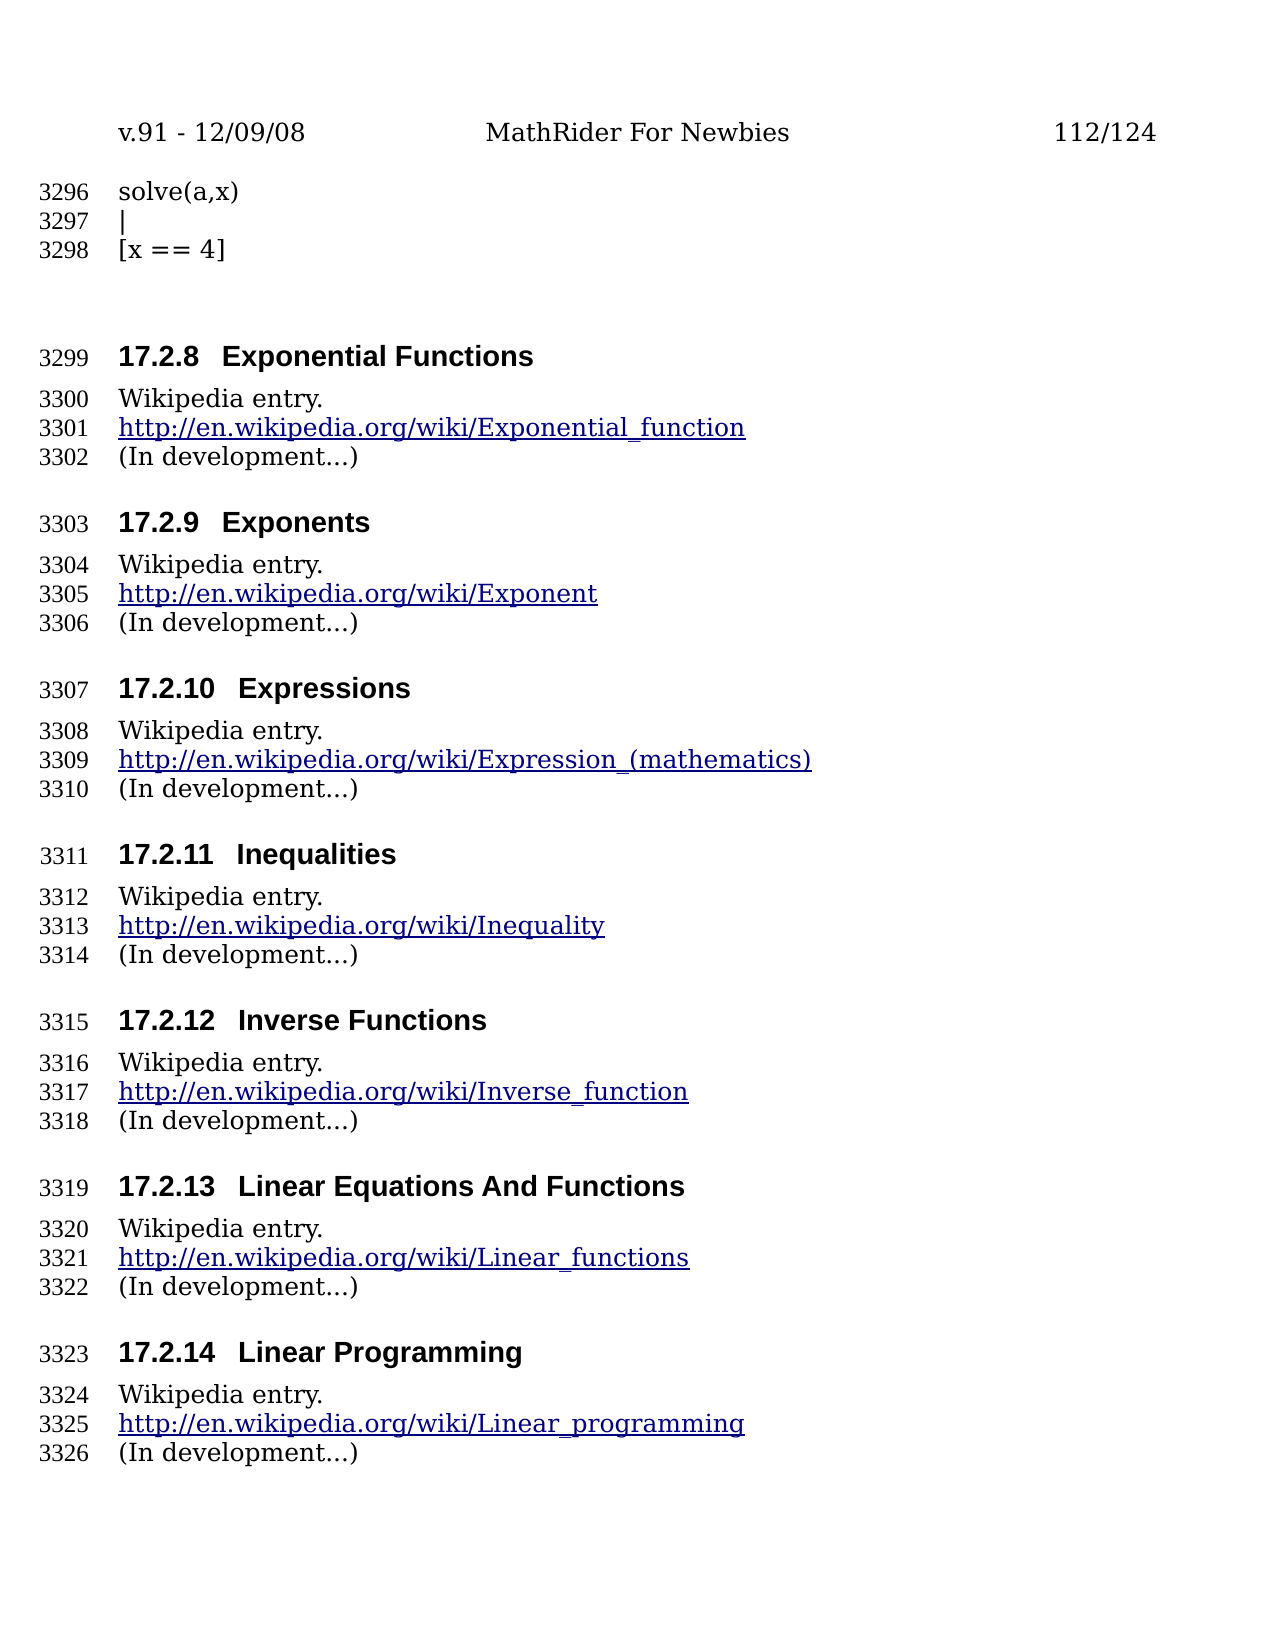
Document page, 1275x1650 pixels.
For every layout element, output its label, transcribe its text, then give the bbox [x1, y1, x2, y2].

text http://en.wikipedia.org/wiki/Inverse_function [118, 1077, 1157, 1107]
text (In development...) [118, 1273, 1157, 1302]
text Wikipedia entry. [118, 1048, 1157, 1077]
text http://en.wikipedia.org/wiki/Inequality [118, 911, 1157, 941]
subtitle Exponential Functions [118, 338, 1157, 372]
text (In development...) [118, 1107, 1157, 1136]
text Wikipedia entry. [118, 384, 1157, 413]
text Wikipedia entry. [118, 716, 1157, 745]
subtitle Linear Programming [118, 1335, 1157, 1368]
text http://en.wikipedia.org/wiki/Exponential_function [118, 413, 1157, 442]
subtitle Inverse Functions [118, 1003, 1157, 1036]
subtitle Linear Equations And Functions [118, 1169, 1157, 1202]
text (In development...) [118, 774, 1157, 804]
text http://en.wikipedia.org/wiki/Expression_(mathematics) [118, 745, 1157, 774]
text http://en.wikipedia.org/wiki/Exponent [118, 579, 1157, 608]
text Wikipedia entry. [118, 1214, 1157, 1243]
subtitle Expressions [118, 671, 1157, 704]
text (In development...) [118, 1439, 1157, 1468]
text (In development...) [118, 608, 1157, 638]
text solve(a,x) [118, 177, 1157, 206]
text http://en.wikipedia.org/wiki/Linear_programming [118, 1409, 1157, 1439]
text (In development...) [118, 442, 1157, 472]
text (In development...) [118, 941, 1157, 970]
subtitle Inequalities [118, 837, 1157, 870]
text http://en.wikipedia.org/wiki/Linear_functions [118, 1243, 1157, 1273]
text Wikipedia entry. [118, 550, 1157, 579]
text Wikipedia entry. [118, 1380, 1157, 1409]
text Wikipedia entry. [118, 882, 1157, 911]
text | [118, 206, 1157, 235]
text [x == 4] [118, 235, 1157, 264]
subtitle Exponents [118, 504, 1157, 538]
